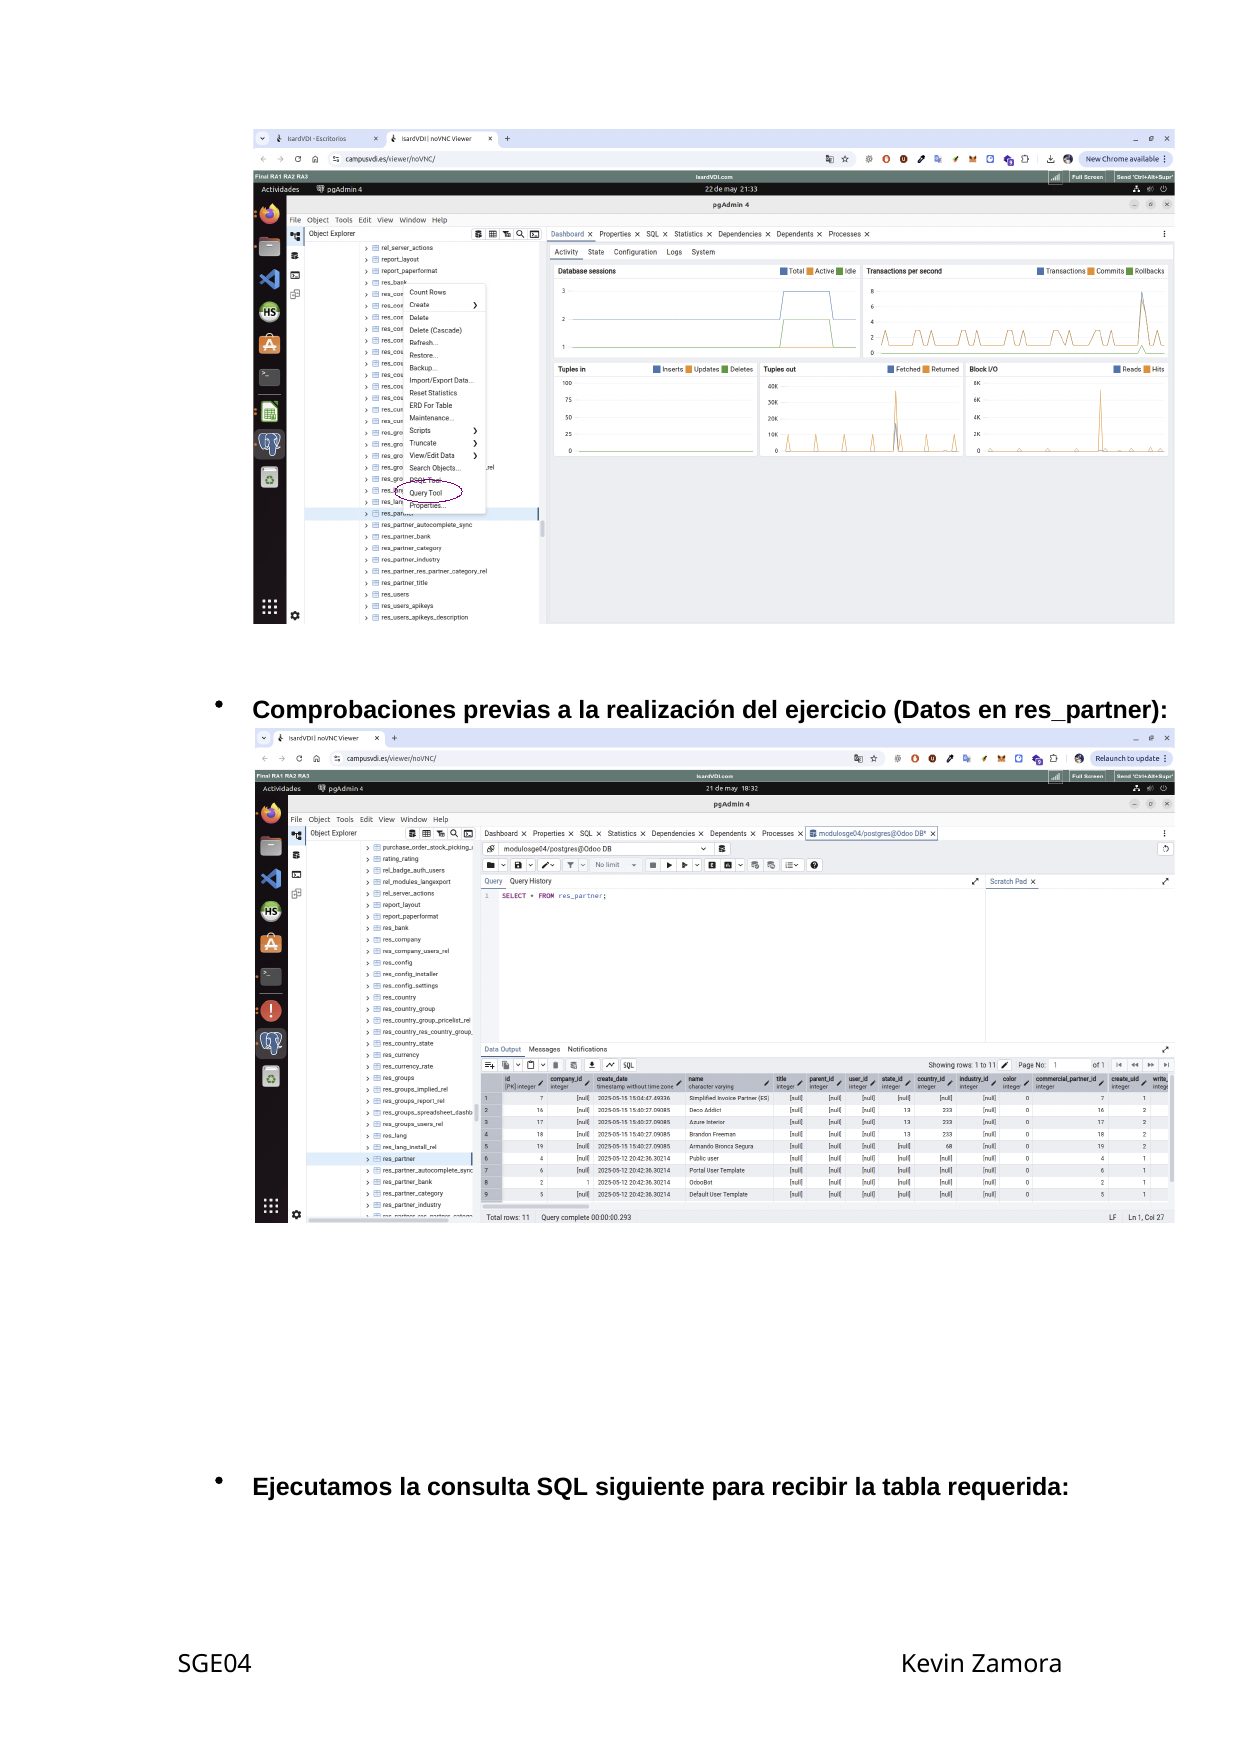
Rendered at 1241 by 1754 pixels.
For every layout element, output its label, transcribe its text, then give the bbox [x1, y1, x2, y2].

picture [255, 728, 1175, 1223]
picture [253, 129, 1175, 624]
subtitle Ejecutamos la consulta SQL siguiente para recibir la tabla requerida: [214, 1472, 1174, 1501]
subtitle Comprobaciones previas a la realización del ejercicio (Datos en res_partner): [214, 696, 1174, 724]
